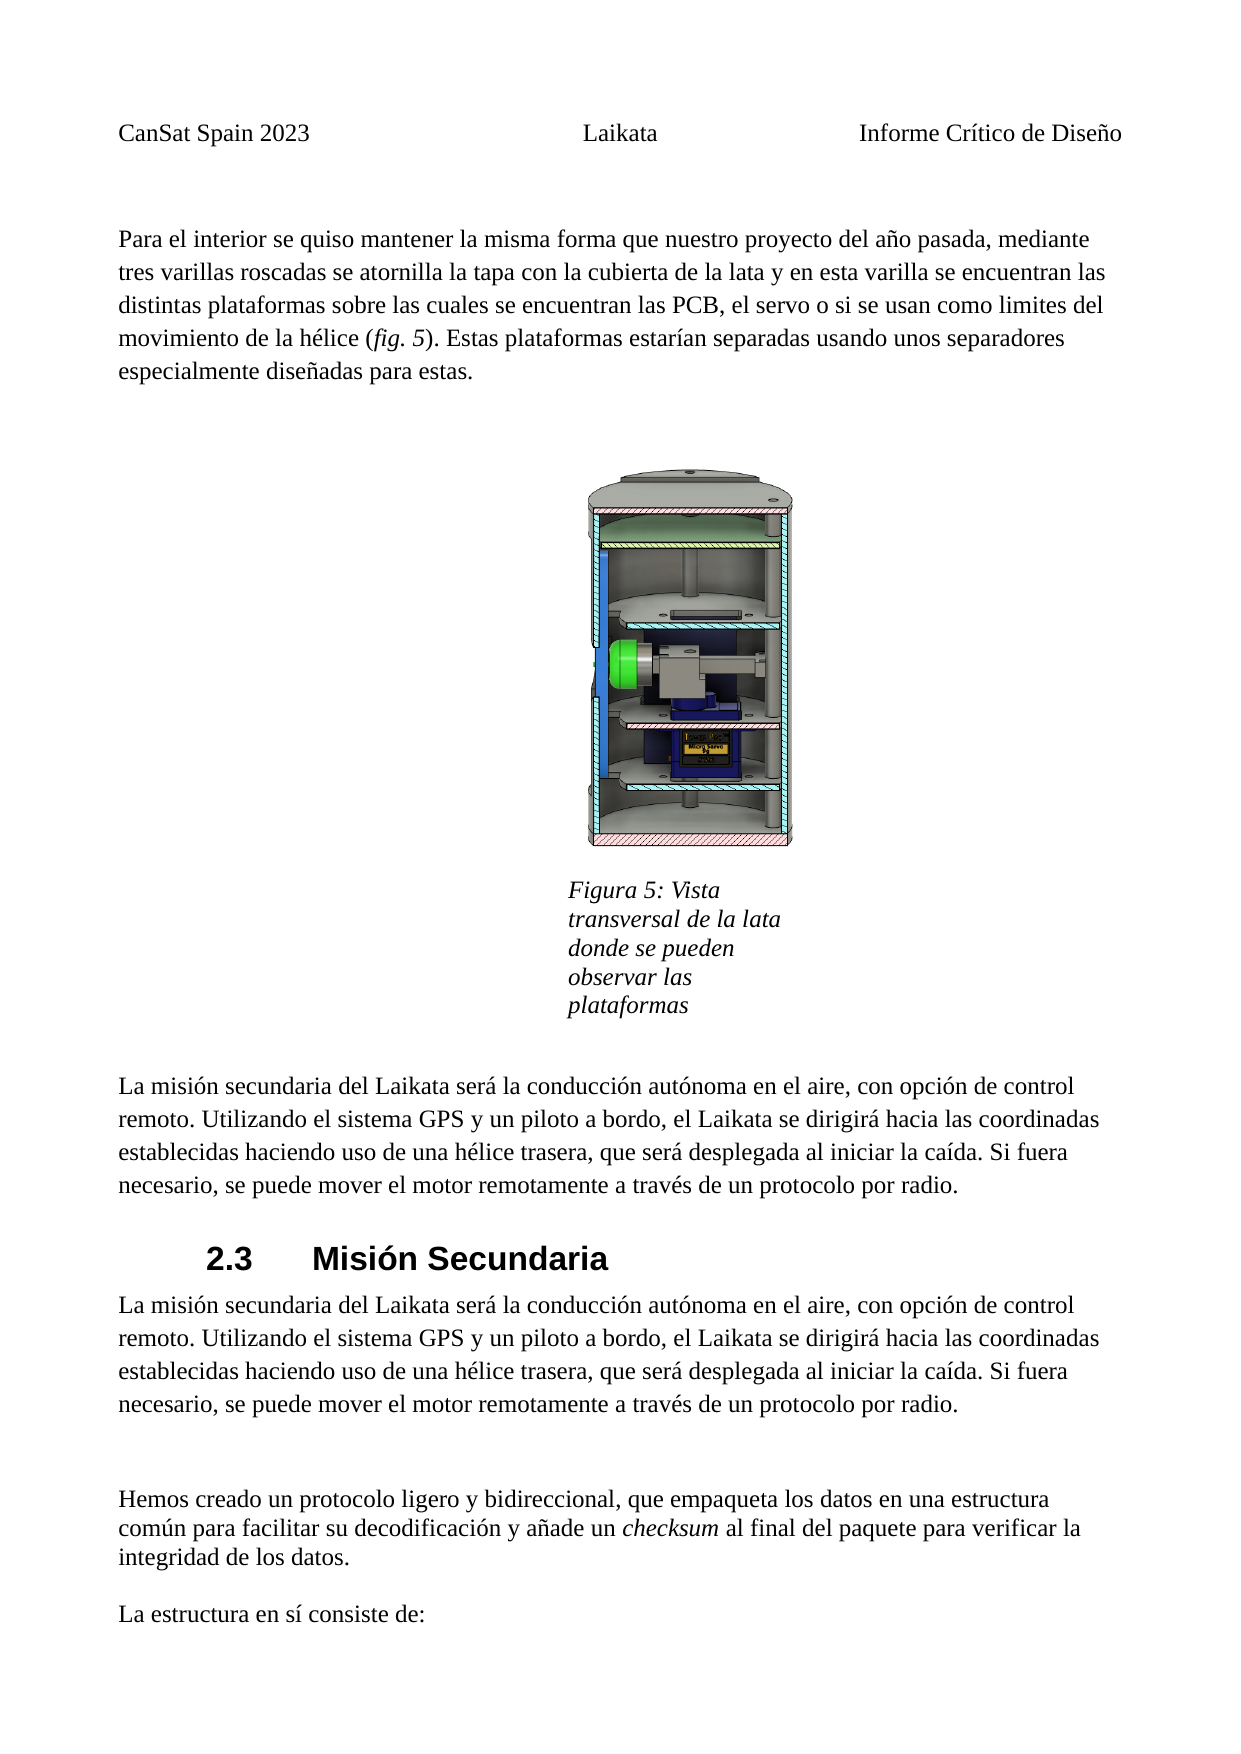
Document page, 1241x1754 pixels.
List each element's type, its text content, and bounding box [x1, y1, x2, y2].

picture [567, 445, 806, 876]
text Para el interior se quiso mantener la misma forma que nuestro proyecto del año pasada, mediante tres varillas roscadas se atornilla la tapa con la cubierta de la lata y en esta varilla se encuentran las distintas plataformas sobre las cuales se encuentran las PCB, el servo o si se usan como limites del movimiento de la hélice (fig. 5). Estas plataformas estarían separadas usando unos separadores especialmente diseñadas para estas. [118, 224, 1122, 385]
text La estructura en sí consiste de: [118, 1599, 1122, 1628]
text La misión secundaria del Laikata será la conducción autónoma en el aire, con opción de control remoto. Utilizando el sistema GPS y un piloto a bordo, el Laikata se dirigirá hacia las coordinadas establecidas haciendo uso de una hélice trasera, que será desplegada al iniciar la caída. Si fuera necesario, se puede mover el motor remotamente a través de un protocolo por radio. [118, 1290, 1122, 1418]
subtitle Misión Secundaria [197, 1239, 1122, 1277]
text Figura 5: Vista transversal de la lata donde se pueden observar las plataformas [568, 876, 806, 1019]
text Hemos creado un protocolo ligero y bidireccional, que empaqueta los datos en una estructura común para facilitar su decodificación y añade un checksum al final del paquete para verificar la integridad de los datos. [118, 1484, 1122, 1570]
text La misión secundaria del Laikata será la conducción autónoma en el aire, con opción de control remoto. Utilizando el sistema GPS y un piloto a bordo, el Laikata se dirigirá hacia las coordinadas establecidas haciendo uso de una hélice trasera, que será desplegada al iniciar la caída. Si fuera necesario, se puede mover el motor remotamente a través de un protocolo por radio. [118, 1071, 1122, 1199]
